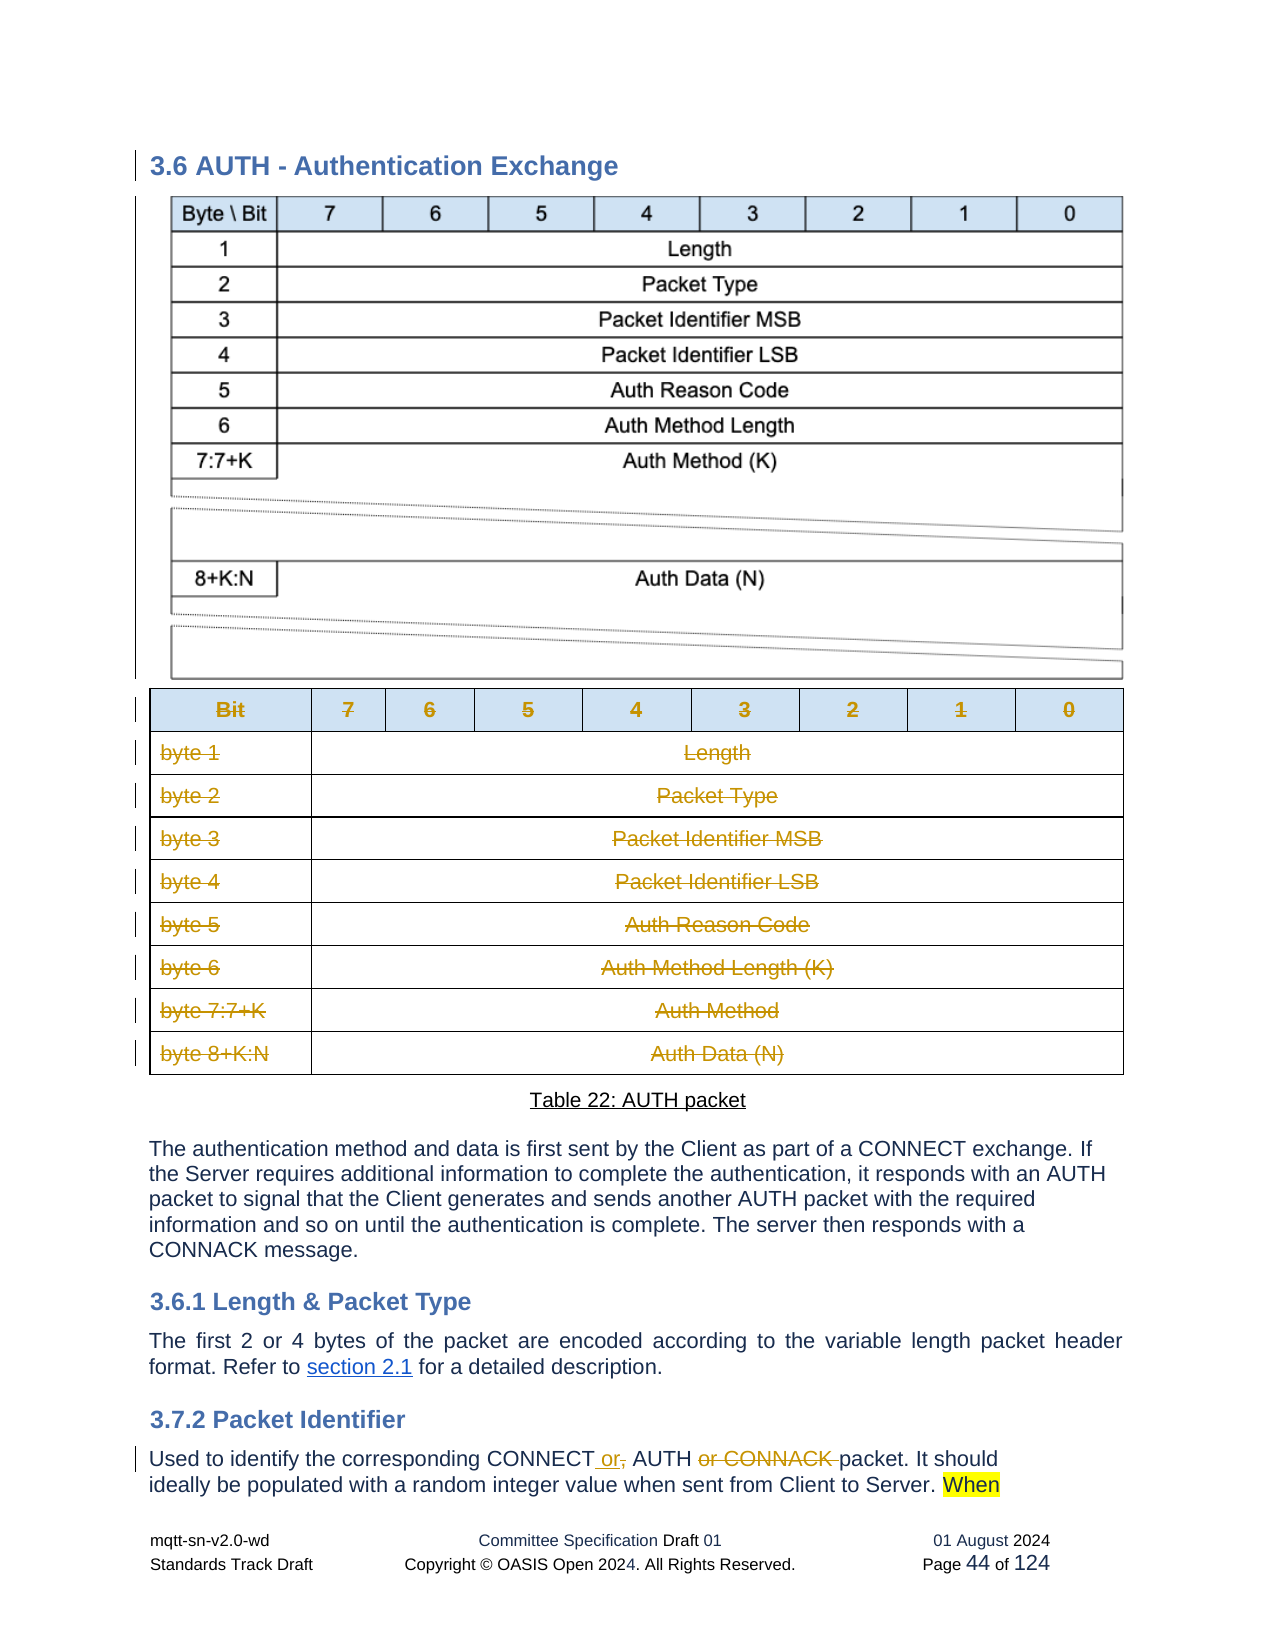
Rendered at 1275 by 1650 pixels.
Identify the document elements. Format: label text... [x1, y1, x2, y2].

subtitle 3.6 AUTH - Authentication Exchange [150, 150, 1124, 181]
text Table 22: AUTH packet [150, 1087, 1125, 1111]
table_cell [312, 860, 1123, 902]
table_cell [312, 946, 1123, 988]
table_header [475, 689, 582, 731]
table_cell [151, 818, 311, 859]
table_cell [312, 989, 1123, 1031]
text The authentication method and data is first sent by the Client as part of a CONNECT exchange. If the Server requires additional information to complete the authentication, it responds with an AUTH packet to signal that the Client generates and sends another AUTH packet with the required information and so on until the authentication is complete. The server then responds with a CONNACK message. [148, 1136, 1124, 1262]
table_cell [312, 818, 1123, 859]
picture [148, 196, 1124, 680]
table_header [800, 689, 907, 731]
table_cell [312, 1032, 1123, 1074]
table_cell [312, 732, 1123, 773]
subtitle 3.7.2 Packet Identifier [150, 1405, 1124, 1434]
table_header [151, 689, 311, 731]
text Used to identify the corresponding CONNECT or AUTH packet. It should ideally be populated with a random integer value when sent from Client to Server. When [148, 1446, 1022, 1497]
table_cell [151, 946, 311, 988]
table_cell [151, 903, 311, 945]
table_header [312, 689, 385, 731]
table_cell [151, 732, 311, 773]
table_header [908, 689, 1015, 731]
table_cell [312, 903, 1123, 945]
table_cell [151, 775, 311, 816]
table_header [386, 689, 474, 731]
text The first 2 or 4 bytes of the packet are encoded according to the variable length packet header format. Refer to section 2.1 for a detailed description. [148, 1328, 1124, 1379]
table_cell [312, 775, 1123, 816]
table_header [692, 689, 799, 731]
table_header [583, 689, 691, 731]
table_cell [151, 1032, 311, 1074]
subtitle 3.6.1 Length & Packet Type [150, 1287, 1124, 1316]
table_header [1016, 689, 1123, 731]
table_cell [151, 860, 311, 902]
table_cell [151, 989, 311, 1031]
